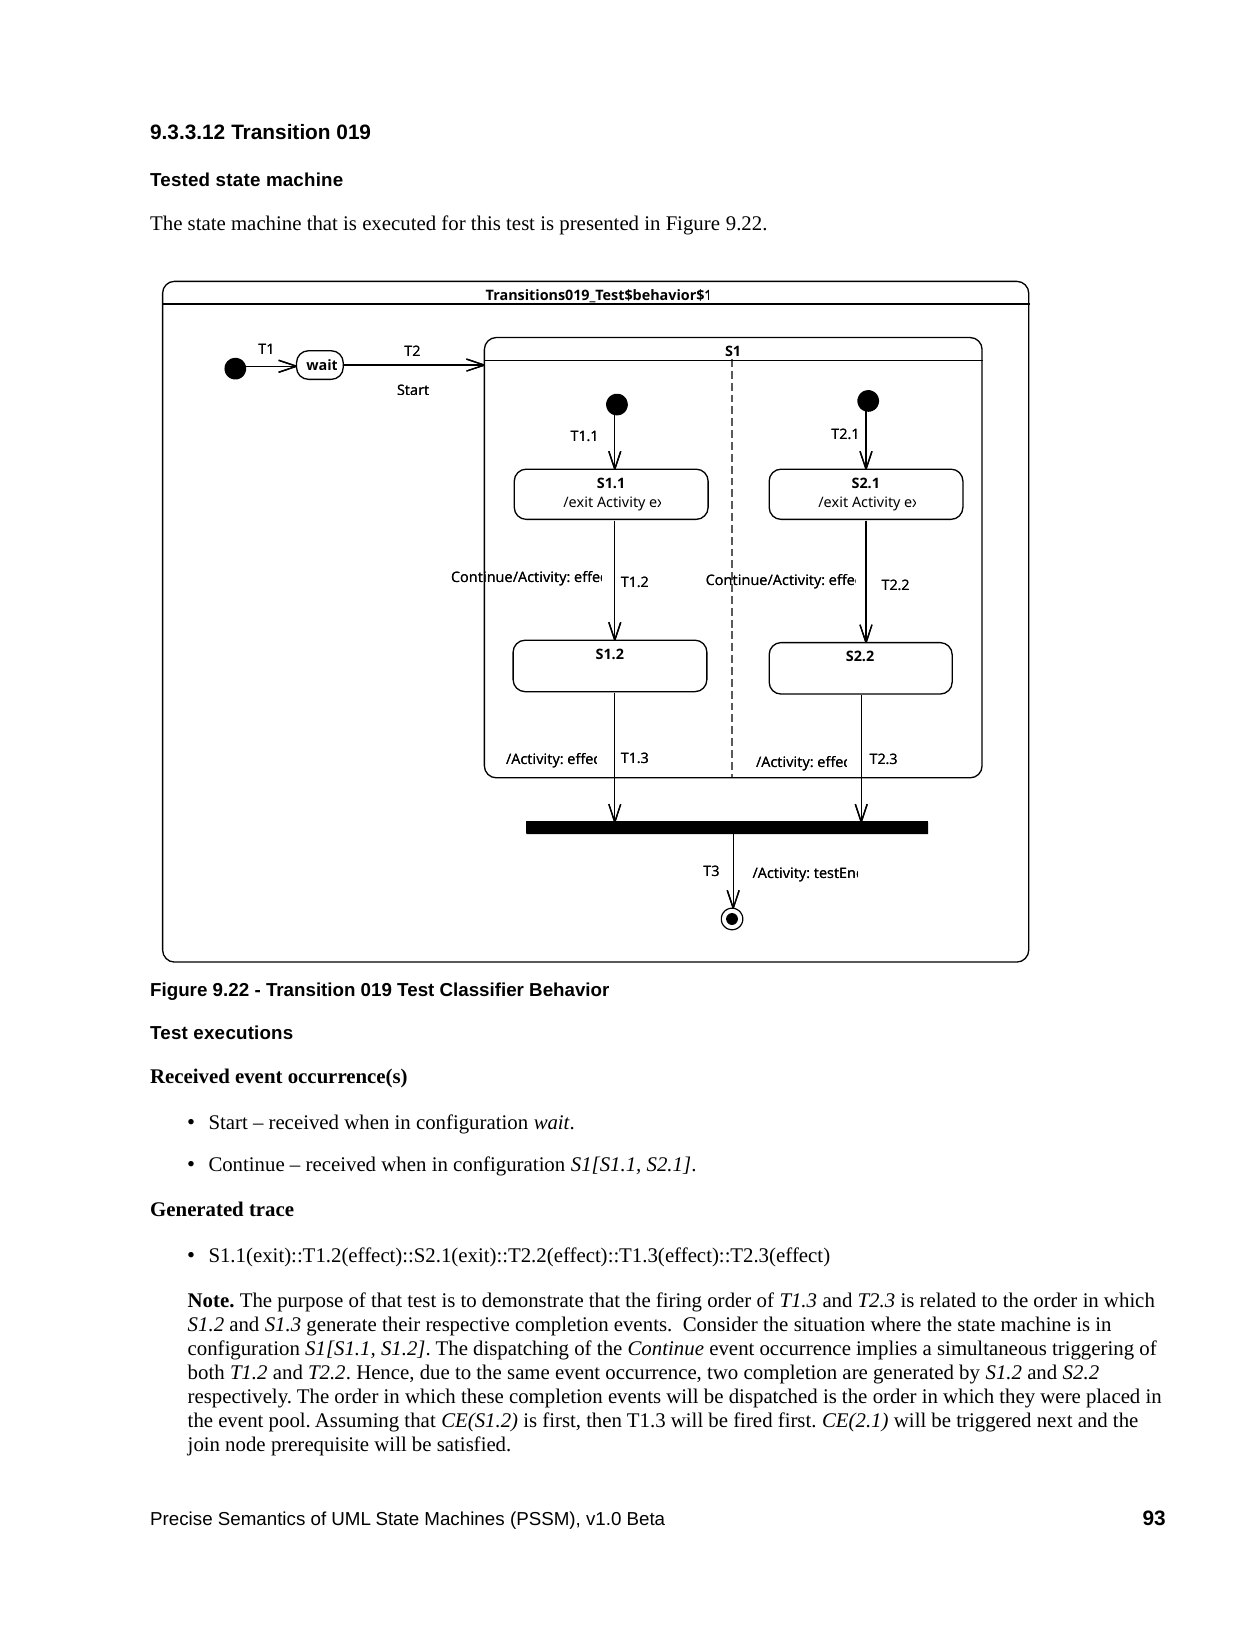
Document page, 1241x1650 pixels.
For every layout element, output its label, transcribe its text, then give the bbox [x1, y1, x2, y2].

subtitle Test executions [150, 256, 1166, 1043]
text The state machine that is executed for this test is presented in Figure 9.22. [150, 211, 1166, 235]
list Continue – received when in configuration S1[S1.1, S2.1]. [187, 1151, 1166, 1176]
subtitle Transition 019 [150, 118, 1166, 143]
text Figure 9.22 - Transition 019 Test Classifier Behavior [150, 269, 1042, 1001]
text Generated trace [150, 1197, 1166, 1221]
subtitle Tested state machine [150, 168, 1166, 190]
list Start – received when in configuration wait. [187, 1109, 1166, 1134]
list S1.1(exit)::T1.2(effect)::S2.1(exit)::T2.2(effect)::T1.3(effect)::T2.3(effect) [187, 1242, 1166, 1267]
text Received event occurrence(s) [150, 1064, 1166, 1088]
text Note. The purpose of that test is to demonstrate that the firing order of T1.3 and T2.3 is related to the order in which S1.2 and S1.3 generate their respective completion events. Consider the situation where the state machine is in configuration S1[S1.1, S1.2]. The dispatching of the Continue event occurrence implies a simultaneous triggering of both T1.2 and T2.2. Hence, due to the same event occurrence, two completion are generated by S1.2 and S2.2 respectively. The order in which these completion events will be dispatched is the order in which they were placed in the event pool. Assuming that CE(S1.2) is first, then T1.3 will be fired first. CE(2.1) will be triggered next and the join node prerequisite will be satisfied. [187, 1288, 1166, 1456]
